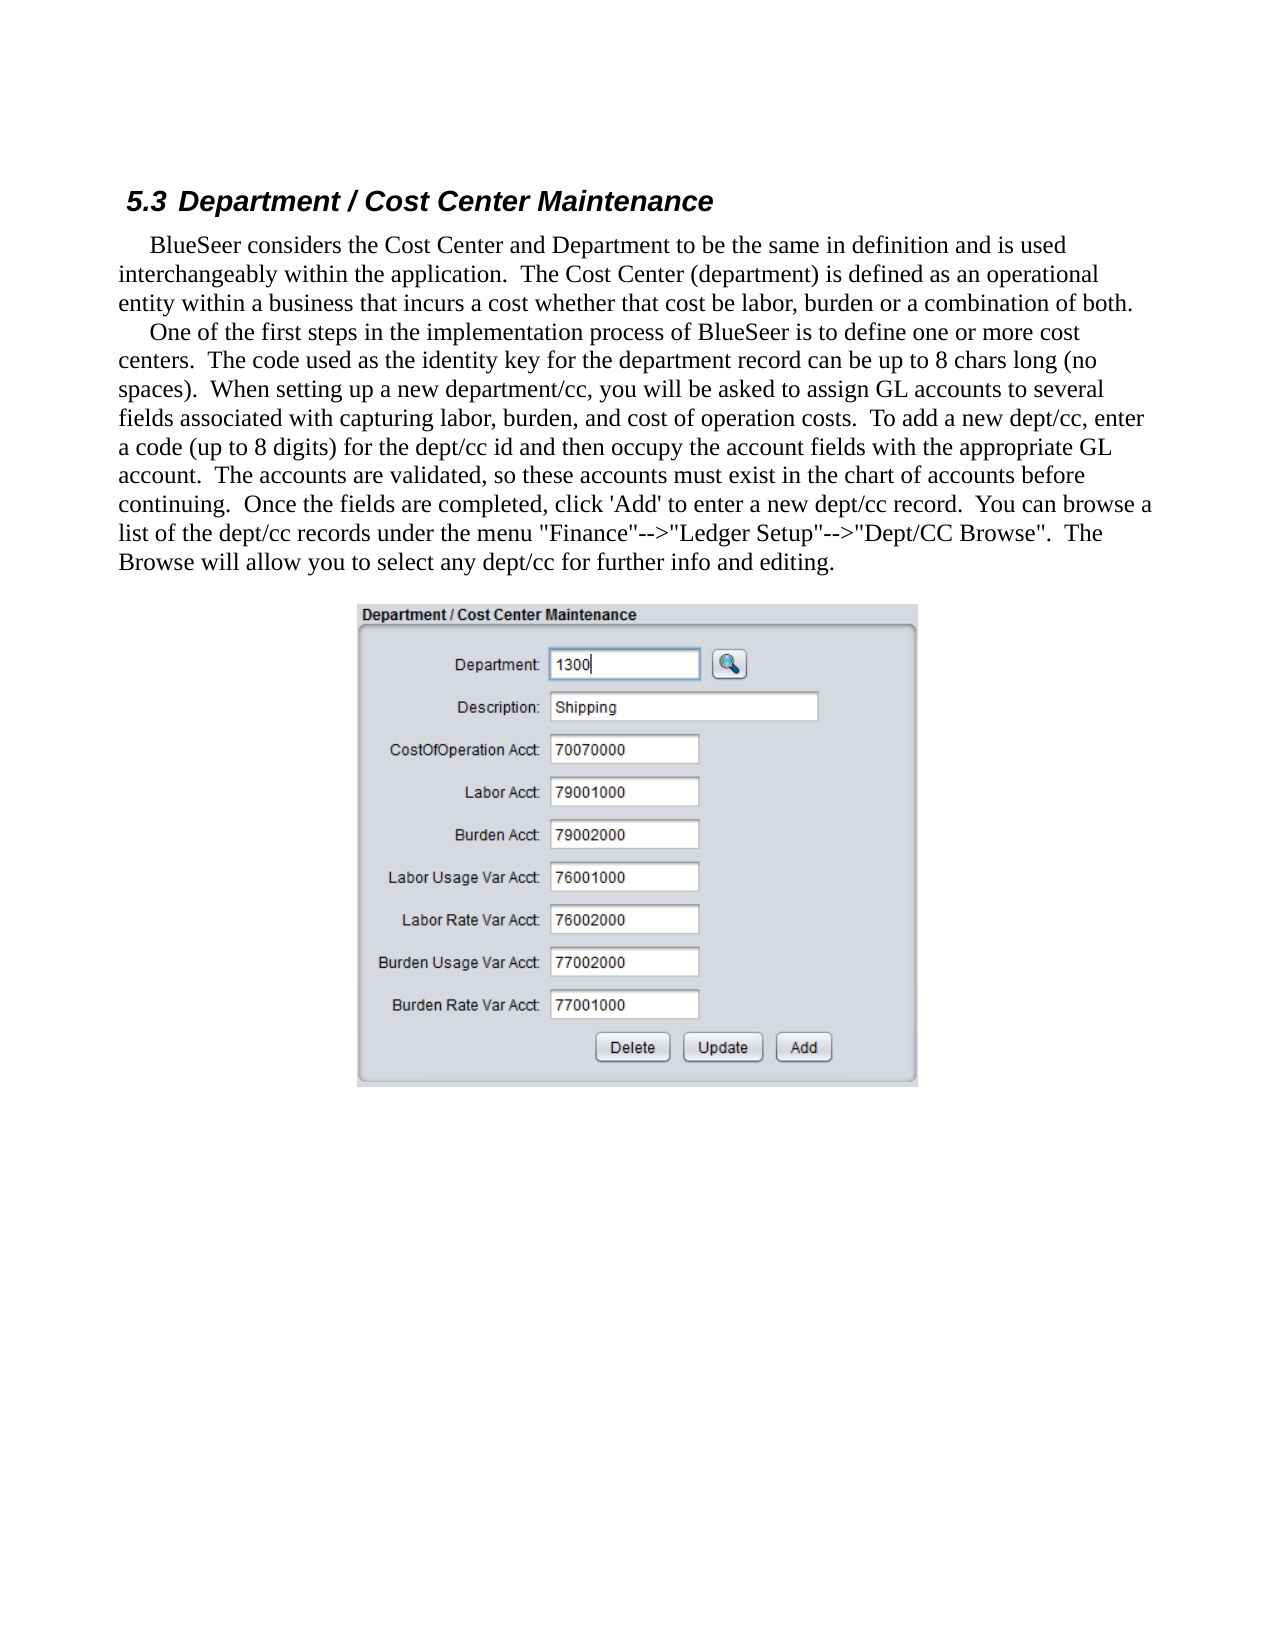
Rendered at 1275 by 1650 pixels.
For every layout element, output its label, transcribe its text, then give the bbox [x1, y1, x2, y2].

subtitle Department / Cost Center Maintenance [118, 184, 1157, 218]
picture [356, 604, 919, 1087]
text BlueSeer considers the Cost Center and Department to be the same in definition and is used interchangeably within the application. The Cost Center (department) is defined as an operational entity within a business that incurs a cost whether that cost be labor, burden or a combination of both. [118, 230, 1157, 317]
text One of the first steps in the implementation process of BlueSeer is to define one or more cost centers. The code used as the identity key for the department record can be up to 8 chars long (no spaces). When setting up a new department/cc, you will be asked to assign GL accounts to several fields associated with capturing labor, burden, and cost of operation costs. To add a new dept/cc, enter a code (up to 8 digits) for the dept/cc id and then occupy the account fields with the appropriate GL account. The accounts are validated, so these accounts must exist in the chart of accounts before continuing. Once the fields are completed, click 'Add' to enter a new dept/cc record. You can browse a list of the dept/cc records under the menu "Finance"-->"Ledger Setup"-->"Dept/CC Browse". The Browse will allow you to select any dept/cc for further info and editing. [118, 317, 1157, 575]
